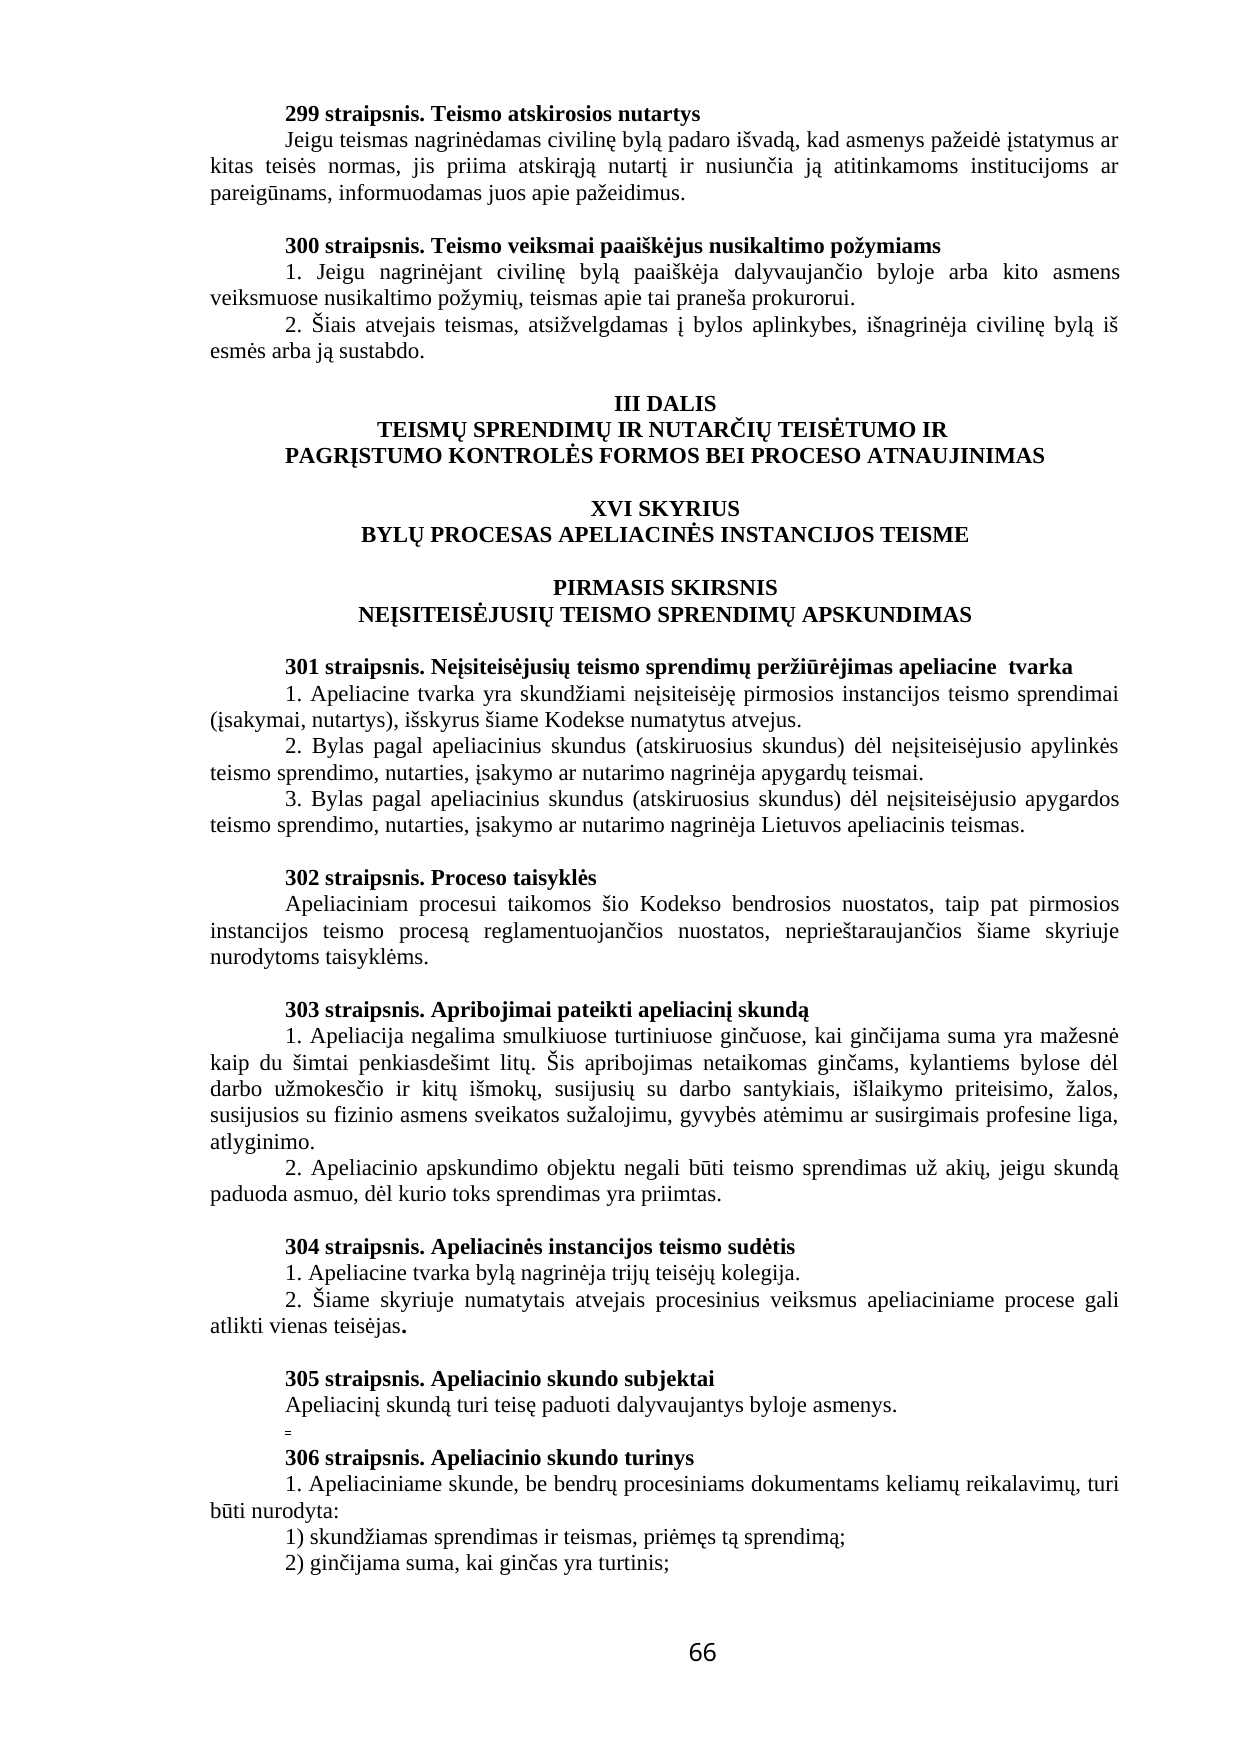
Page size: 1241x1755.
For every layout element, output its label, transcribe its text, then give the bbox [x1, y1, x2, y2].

subtitle III DALIS [210, 390, 1120, 416]
text Apeliacinį skundą turi teisę paduoti dalyvaujantys byloje asmenys. [210, 1391, 1120, 1418]
text 1) skundžiamas sprendimas ir teismas, priėmęs tą sprendimą; [210, 1523, 1120, 1549]
text 305 straipsnis. Apeliacinio skundo subjektai [210, 1365, 1120, 1391]
subtitle XVI SKYRIUS [210, 495, 1120, 522]
text PIRMASIS SKIRSNIS [210, 574, 1120, 601]
text Jeigu teismas nagrinėdamas civilinę bylą padaro išvadą, kad asmenys pažeidė įstatymus ar kitas teisės normas, jis priima atskirąją nutartį ir nusiunčia ją atitinkamoms institucijoms ar pareigūnams, informuodamas juos apie pažeidimus. [210, 126, 1120, 205]
text 299 straipsnis. Teismo atskirosios nutartys [210, 100, 1120, 126]
subtitle TEISMŲ SPRENDIMŲ IR NUTARČIŲ TEISĖTUMO IR [210, 416, 1120, 442]
text BYLŲ PROCESAS APELIACINĖS INSTANCIJOS TEISME [210, 522, 1120, 548]
text 2. Šiame skyriuje numatytais atvejais procesinius veiksmus apeliaciniame procese gali atlikti vienas teisėjas. [210, 1286, 1120, 1338]
text 306 straipsnis. Apeliacinio skundo turinys [210, 1444, 1120, 1470]
text 2. Šiais atvejais teismas, atsižvelgdamas į bylos aplinkybes, išnagrinėja civilinę bylą iš esmės arba ją sustabdo. [210, 311, 1120, 363]
text 2. Apeliacinio apskundimo objektu negali būti teismo sprendimas už akių, jeigu skundą paduoda asmuo, dėl kurio toks sprendimas yra priimtas. [210, 1154, 1120, 1207]
text 2) ginčijama suma, kai ginčas yra turtinis; [210, 1549, 1120, 1576]
subtitle NEĮSITEISĖJUSIŲ TEISMO SPRENDIMŲ APSKUNDIMAS [210, 601, 1120, 627]
text 1. Apeliacine tvarka bylą nagrinėja trijų teisėjų kolegija. [210, 1259, 1120, 1286]
text 2. Bylas pagal apeliacinius skundus (atskiruosius skundus) dėl neįsiteisėjusio apylinkės teismo sprendimo, nutarties, įsakymo ar nutarimo nagrinėja apygardų teismai. [210, 732, 1120, 785]
text 301 straipsnis. Neįsiteisėjusių teismo sprendimų peržiūrėjimas apeliacine tvarka [285, 653, 1120, 680]
text 3. Bylas pagal apeliacinius skundus (atskiruosius skundus) dėl neįsiteisėjusio apygardos teismo sprendimo, nutarties, įsakymo ar nutarimo nagrinėja Lietuvos apeliacinis teismas. [210, 785, 1120, 838]
text 302 straipsnis. Proceso taisyklės [210, 864, 1120, 891]
text 1. Apeliacija negalima smulkiuose turtiniuose ginčuose, kai ginčijama suma yra mažesnė kaip du šimtai penkiasdešimt litų. Šis apribojimas netaikomas ginčams, kylantiems bylose dėl darbo užmokesčio ir kitų išmokų, susijusių su darbo santykiais, išlaikymo priteisimo, žalos, susijusios su fizinio asmens sveikatos sužalojimu, gyvybės atėmimu ar susirgimais profesine liga, atlyginimo. [210, 1022, 1120, 1154]
text 300 straipsnis. Teismo veiksmai paaiškėjus nusikaltimo požymiams [210, 232, 1120, 258]
text 303 straipsnis. Apribojimai pateikti apeliacinį skundą [210, 996, 1120, 1022]
text 1. Apeliaciniame skunde, be bendrų procesiniams dokumentams keliamų reikalavimų, turi būti nurodyta: [210, 1470, 1120, 1523]
text 304 straipsnis. Apeliacinės instancijos teismo sudėtis [210, 1233, 1120, 1259]
text PAGRĮSTUMO KONTROLĖS FORMOS BEI PROCESO ATNAUJINIMAS [210, 442, 1120, 469]
text 1. Apeliacine tvarka yra skundžiami neįsiteisėję pirmosios instancijos teismo sprendimai (įsakymai, nutartys), išskyrus šiame Kodekse numatytus atvejus. [210, 680, 1120, 732]
text 1. Jeigu nagrinėjant civilinę bylą paaiškėja dalyvaujančio byloje arba kito asmens veiksmuose nusikaltimo požymių, teismas apie tai praneša prokurorui. [210, 258, 1120, 311]
text Apeliaciniam procesui taikomos šio Kodekso bendrosios nuostatos, taip pat pirmosios instancijos teismo procesą reglamentuojančios nuostatos, neprieštaraujančios šiame skyriuje nurodytoms taisyklėms. [210, 891, 1120, 969]
